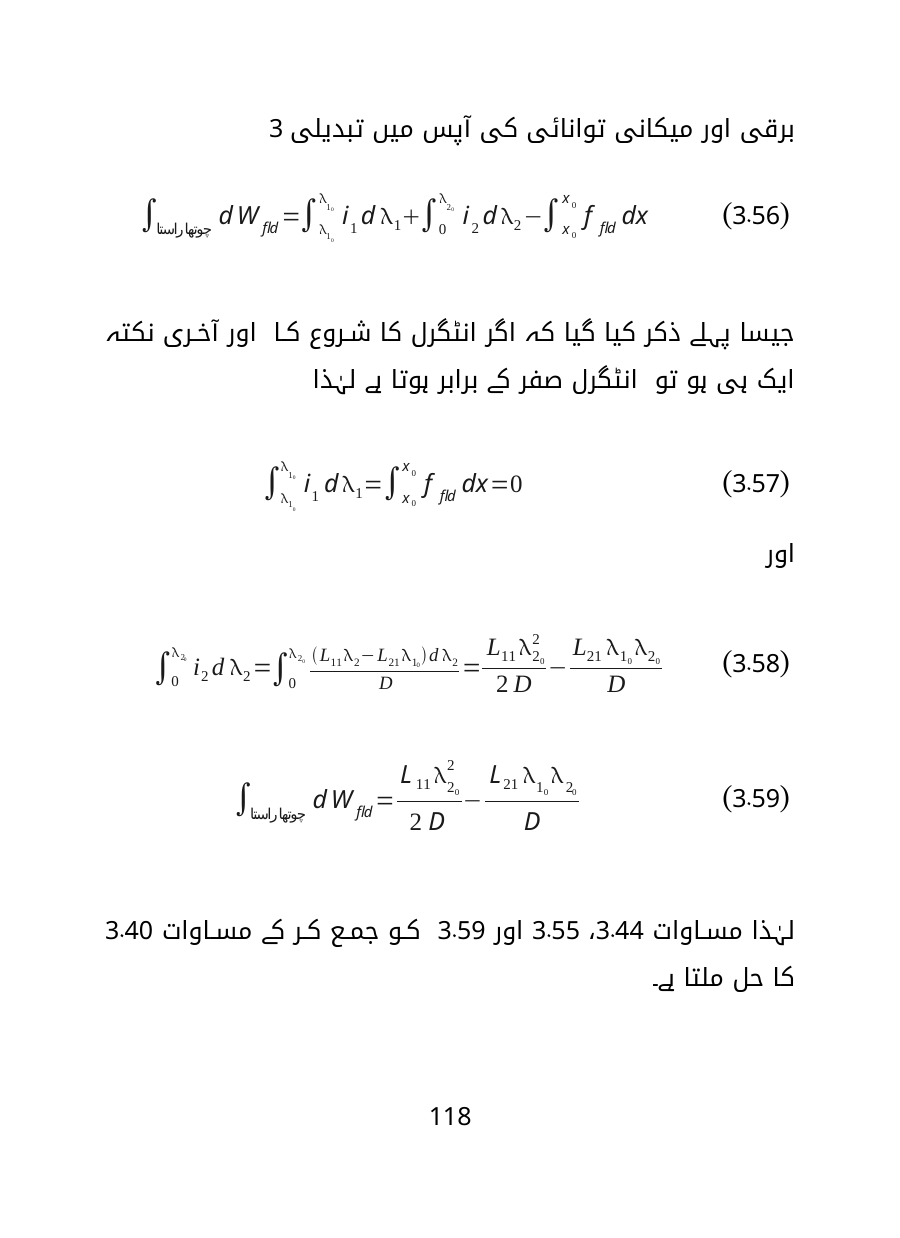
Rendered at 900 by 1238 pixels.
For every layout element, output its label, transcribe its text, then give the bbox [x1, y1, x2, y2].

text جیسا پہلے ذکر کیا گیا کہ اگر انٹگرل کا شروع کا اور آخری نکتہ ایک ہی ہو تو انٹگرل صفر کے برابر ہوتا ہے لہٰذا [105, 309, 795, 404]
text لہٰذا مساوات 3.44، 3.55 اور 3.59 کو جمع کر کے مساوات 3.40 کا حل ملتا ہے۔ [105, 907, 795, 1002]
text اور [105, 531, 795, 578]
table_header [105, 751, 699, 860]
table_header (3.57) [671, 451, 795, 531]
table_header [105, 183, 672, 263]
table_header [105, 625, 702, 717]
table_header (3.58) [702, 625, 795, 717]
table_header (3.59) [699, 751, 795, 860]
table_header [105, 451, 671, 531]
table_header (3.56) [673, 183, 795, 263]
